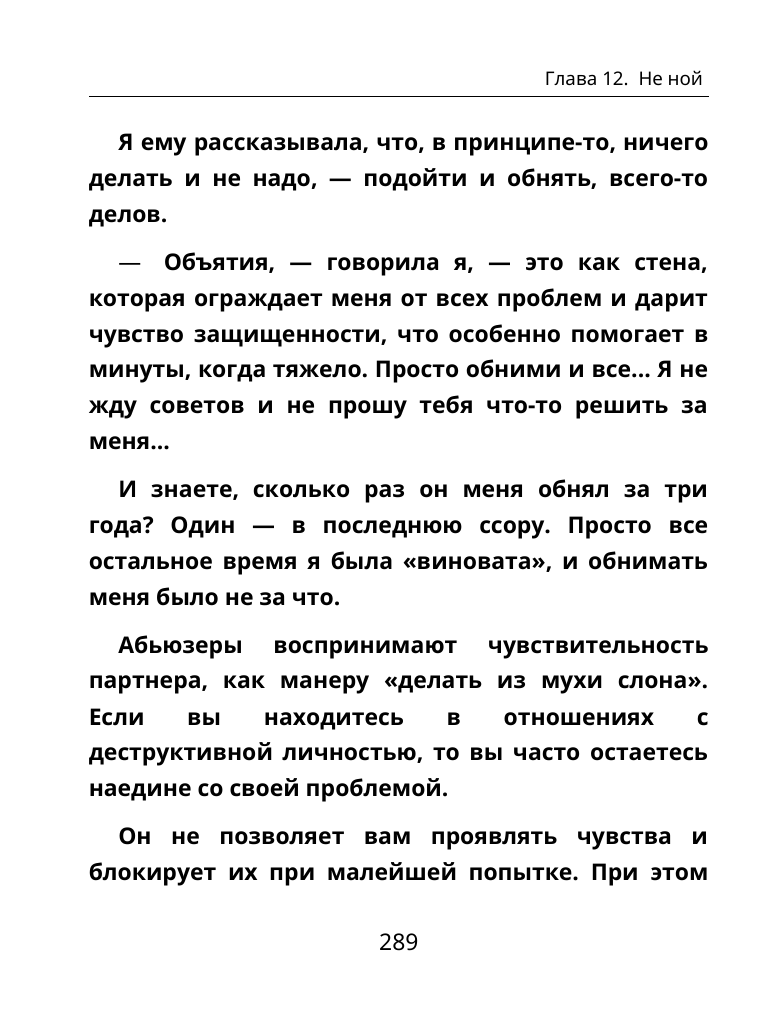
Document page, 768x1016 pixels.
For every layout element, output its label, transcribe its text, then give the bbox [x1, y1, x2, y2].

text Он не позволяет вам проявлять чувства и блокирует их при малейшей попытке. При этом [88, 820, 709, 887]
text Я ему рассказывала, что, в принципе-то, ничего делать и не надо, — подойти и обнять, всего-то делов. [88, 126, 709, 229]
text И знаете, сколько раз он меня обнял за три года? Один — в последнюю ссору. Просто все остальное время я была «виновата», и обнимать меня было не за что. [88, 473, 709, 612]
text Абьюзеры воспринимают чувствительность партнера, как манеру «делать из мухи слона». Если вы находитесь в отношениях с деструктивной личностью, то вы часто остаетесь наедине со своей проблемой. [88, 628, 709, 803]
list Объятия, — говорила я, — это как стена, которая ограждает меня от всех проблем и дарит чувство защищенности, что особенно помогает в минуты, когда тяжело. Просто обними и все... Я не жду советов и не прошу тебя что-то решить за меня... [88, 246, 709, 457]
